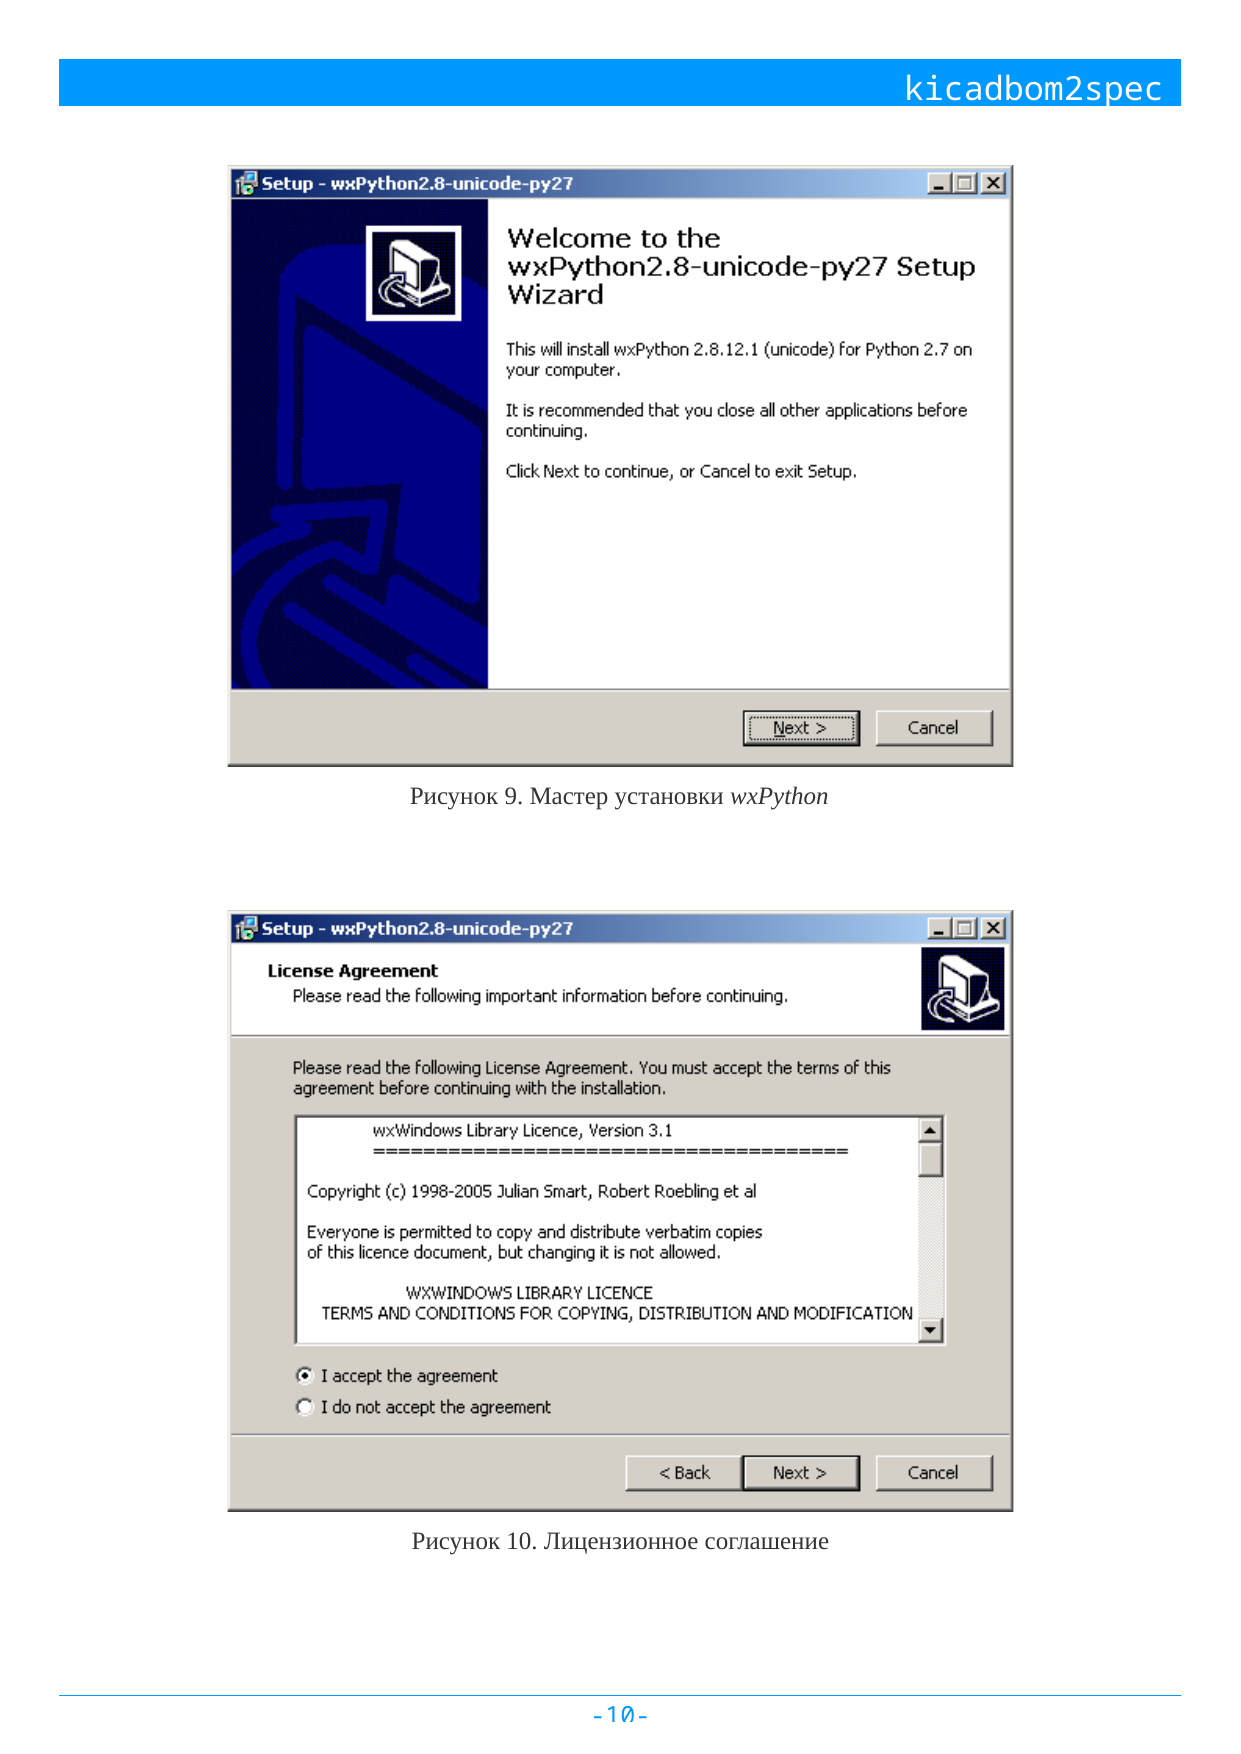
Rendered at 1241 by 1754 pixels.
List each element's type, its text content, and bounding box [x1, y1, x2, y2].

picture [227, 165, 1014, 767]
picture [227, 910, 1014, 1512]
text Рисунок 9. Мастер установки wxPython [227, 767, 1013, 810]
text Рисунок 10. Лицензионное соглашение [227, 1512, 1013, 1555]
